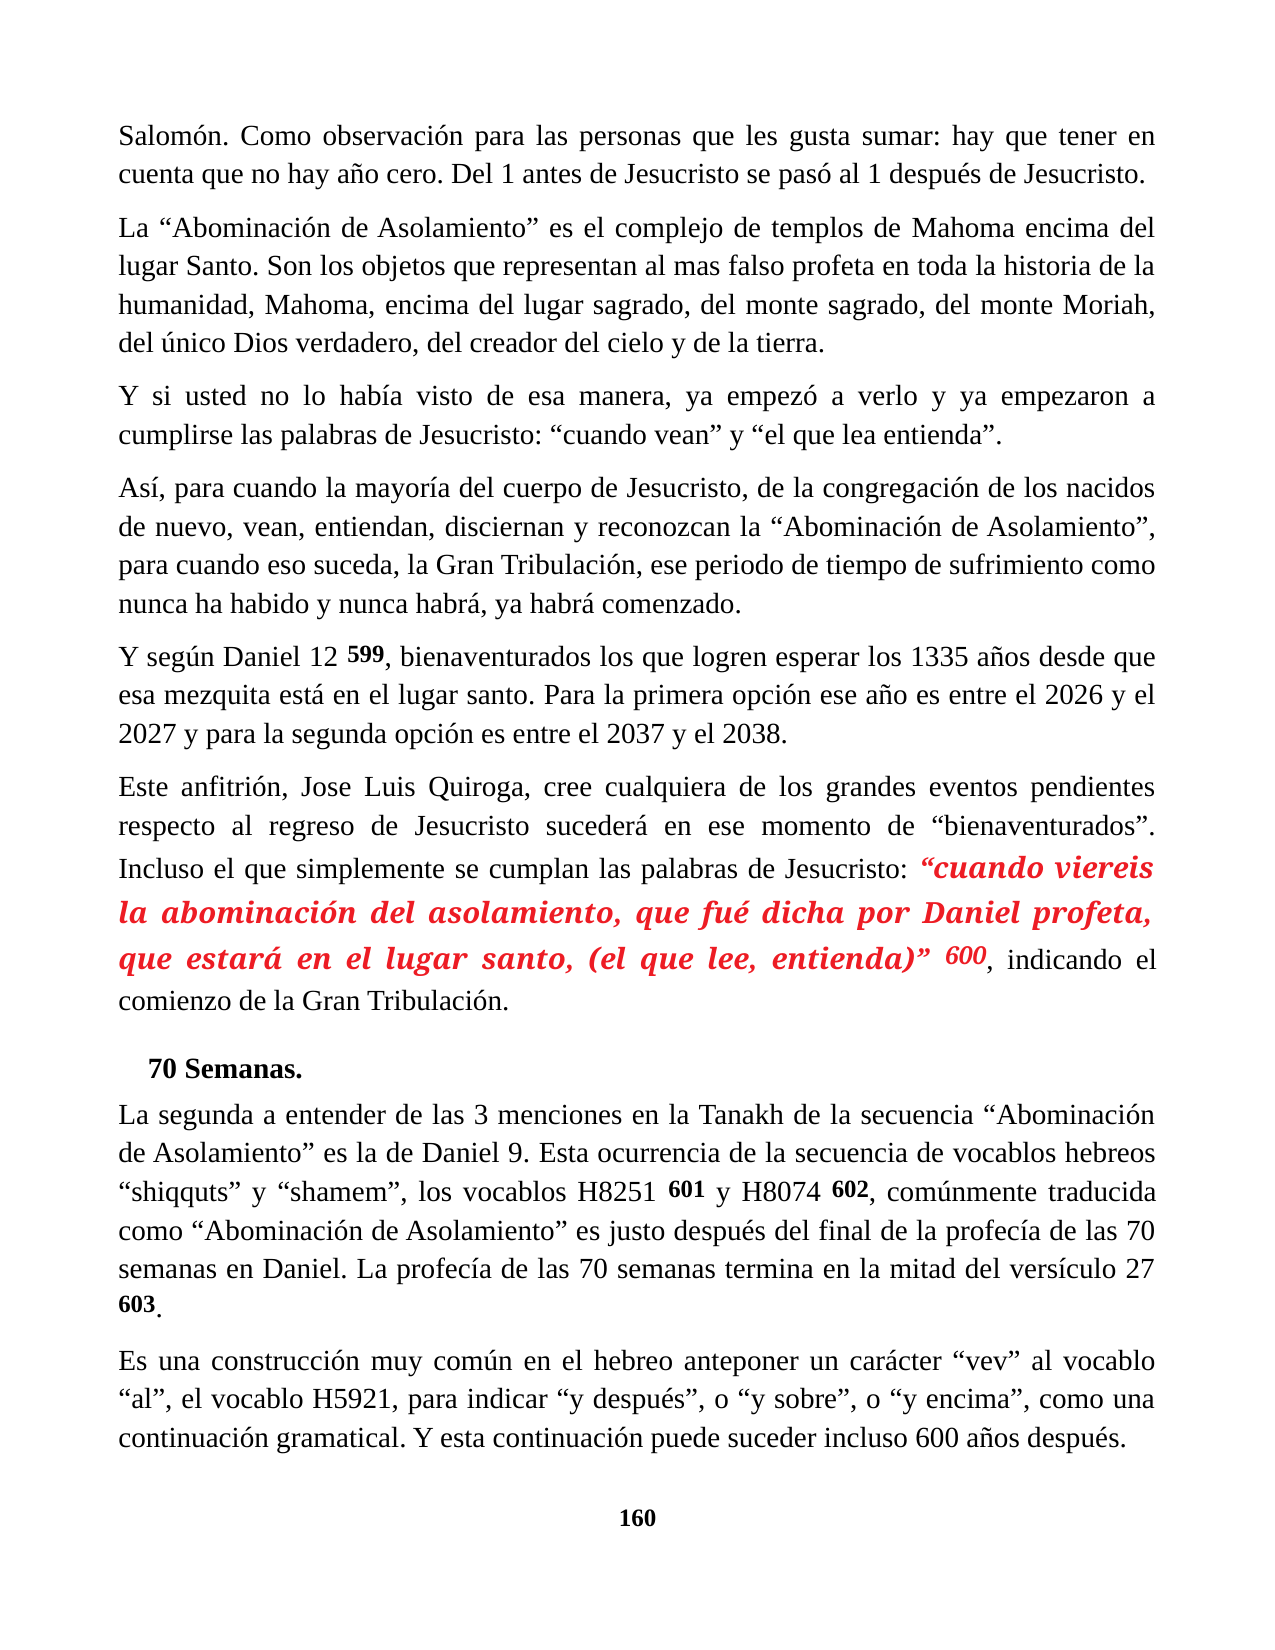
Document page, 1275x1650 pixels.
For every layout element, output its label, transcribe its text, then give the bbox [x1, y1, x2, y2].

subtitle 70 Semanas. [148, 1051, 1157, 1084]
text Salomón. Como observación para las personas que les gusta sumar: hay que tener en cuenta que no hay año cero. Del 1 antes de Jesucristo se pasó al 1 después de Jesucristo. [118, 118, 1157, 190]
text Y si usted no lo había visto de esa manera, ya empezó a verlo y ya empezaron a cumplirse las palabras de Jesucristo: “cuando vean” y “el que lea entienda”. [118, 378, 1157, 451]
text La “Abominación de Asolamiento” es el complejo de templos de Mahoma encima del lugar Santo. Son los objetos que representan al mas falso profeta en toda la historia de la humanidad, Mahoma, encima del lugar sagrado, del monte sagrado, del monte Moriah, del único Dios verdadero, del creador del cielo y de la tierra. [118, 210, 1157, 359]
text Este anfitrión, Jose Luis Quiroga, cree cualquiera de los grandes eventos pendientes respecto al regreso de Jesucristo sucederá en ese momento de “bienaventurados”. Incluso el que simplemente se cumplan las palabras de Jesucristo: “cuando viereis la abominación del asolamiento, que fué dicha por Daniel profeta, que estará en el lugar santo, (el que lee, entienda)” , indicando el comienzo de la Gran Tribulación. [118, 769, 1157, 1017]
text Es una construcción muy común en el hebreo anteponer un carácter “vev” al vocablo “al”, el vocablo H5921, para indicar “y después”, o “y sobre”, o “y encima”, como una continuación gramatical. Y esta continuación puede suceder incluso 600 años después. [118, 1343, 1157, 1453]
text Y según Daniel 12 , bienaventurados los que logren esperar los 1335 años desde que esa mezquita está en el lugar santo. Para la primera opción ese año es entre el 2026 y el 2027 y para la segunda opción es entre el 2037 y el 2038. [118, 639, 1157, 749]
text Así, para cuando la mayoría del cuerpo de Jesucristo, de la congregación de los nacidos de nuevo, vean, entiendan, disciernan y reconozcan la “Abominación de Asolamiento”, para cuando eso suceda, la Gran Tribulación, ese periodo de tiempo de sufrimiento como nunca ha habido y nunca habrá, ya habrá comenzado. [118, 470, 1157, 619]
text La segunda a entender de las 3 menciones en la Tanakh de la secuencia “Abominación de Asolamiento” es la de Daniel 9. Esta ocurrencia de la secuencia de vocablos hebreos “shiqquts” y “shamem”, los vocablos H8251 y H8074 , comúnmente traducida como “Abominación de Asolamiento” es justo después del final de la profecía de las 70 semanas en Daniel. La profecía de las 70 semanas termina en la mitad del versículo 27 . [118, 1097, 1157, 1323]
